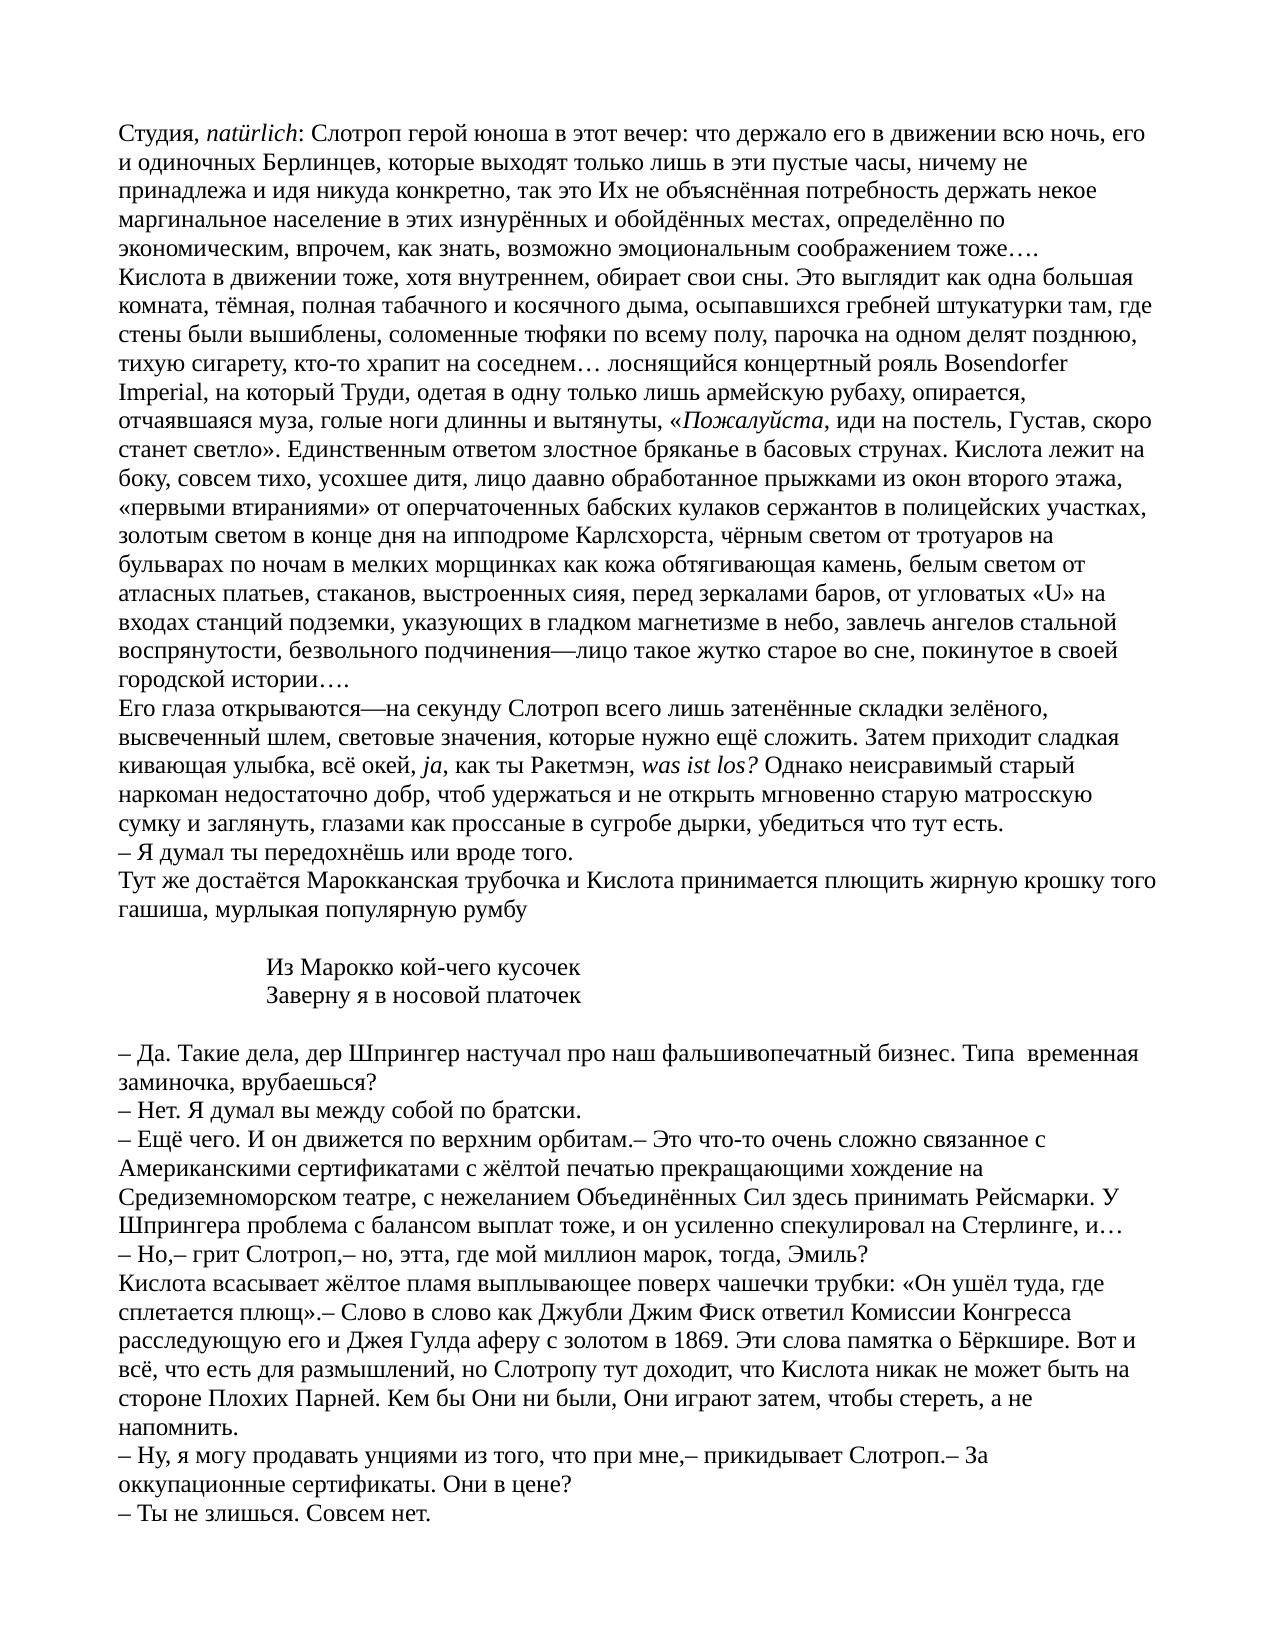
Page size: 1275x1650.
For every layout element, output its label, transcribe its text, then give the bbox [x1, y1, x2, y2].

text – Ещё чего. И он движется по верхним орбитам.– Это что-то очень сложно связанное с Американскими сертификатами с жёлтой печатью прекращающими хождение на Средиземноморском театре, с нежеланием Объединённых Сил здесь принимать Рейсмарки. У Шпрингера проблема с балансом выплат тоже, и он усиленно спекулировал на Стерлинге, и… [118, 1124, 1157, 1239]
text – Но,– грит Слотроп,– но, этта, где мой миллион марок, тогда, Эмиль? [118, 1239, 1157, 1268]
text Тут же достаётся Марокканская трубочка и Кислота принимается плющить жирную крошку того гашиша, мурлыкая популярную румбу [118, 866, 1157, 923]
text Кислота всасывает жёлтое пламя выплывающее поверх чашечки трубки: «Он ушёл туда, где сплетается плющ».– Слово в слово как Джубли Джим Фиск ответил Комиссии Конгресса расследующую его и Джея Гулда аферу с золотом в 1869. Эти слова памятка о Бёркшире. Вот и всё, что есть для размышлений, но Слотропу тут доходит, что Кислота никак не может быть на стороне Плохих Парней. Кем бы Они ни были, Они играют затем, чтобы стереть, а не напомнить. [118, 1268, 1157, 1441]
text Кислота в движении тоже, хотя внутреннем, обирает свои сны. Это выглядит как одна большая комната, тёмная, полная табачного и косячного дыма, осыпавшихся гребней штукатурки там, где стены были вышиблены, соломенные тюфяки по всему полу, парочка на одном делят позднюю, тихую сигарету, кто-то храпит на соседнем… лоснящийся концертный рояль Bosendorfer Imperial, на который Труди, одетая в одну только лишь армейскую рубаху, опирается, отчаявшаяся муза, голые ноги длинны и вытянуты, «Пожалуйста, иди на постель, Густав, скоро станет светло». Единственным ответом злостное бряканье в басовых струнах. Кислота лежит на боку, совсем тихо, усохшее дитя, лицо даавно обработанное прыжками из окон второго этажа, «первыми втираниями» от оперчаточенных бабских кулаков сержантов в полицейских участках, золотым светом в конце дня на ипподроме Карлсхорста, чёрным светом от тротуаров на бульварах по ночам в мелких морщинках как кожа обтягивающая камень, белым светом от атласных платьев, стаканов, выстроенных сияя, перед зеркалами баров, от угловатых «U» на входах станций подземки, указующих в гладком магнетизме в небо, завлечь ангелов стальной воспрянутости, безвольного подчинения—лицо такое жутко старое во сне, покинутое в своей городской истории…. [118, 262, 1157, 693]
text Из Марокко кой-чего кусочек [266, 952, 1157, 981]
text – Да. Такие дела, дер Шпрингер настучал про наш фальшивопечатный бизнес. Типа временная заминочка, врубаешься? [118, 1038, 1157, 1096]
text Заверну я в носовой платочек [266, 981, 1157, 1009]
text – Ты не злишься. Совсем нет. [118, 1498, 1157, 1527]
text – Нет. Я думал вы между собой по братски. [118, 1096, 1157, 1124]
text – Я думал ты передохнёшь или вроде того. [118, 837, 1157, 866]
text Его глаза открываются—на секунду Слотроп всего лишь затенённые складки зелёного, высвеченный шлем, световые значения, которые нужно ещё сложить. Затем приходит сладкая кивающая улыбка, всё окей, ja, как ты Ракетмэн, was ist los? Однако неисравимый старый наркоман недостаточно добр, чтоб удержаться и не открыть мгновенно старую матросскую сумку и заглянуть, глазами как проссаные в сугробе дырки, убедиться что тут есть. [118, 693, 1157, 837]
text Студия, natürlich: Слотроп герой юноша в этот вечер: что держало его в движении всю ночь, его и одиночных Берлинцев, которые выходят только лишь в эти пустые часы, ничему не принадлежа и идя никуда конкретно, так это Их не объяснённая потребность держать некое маргинальное население в этих изнурённых и обойдённых местах, определённо по экономическим, впрочем, как знать, возможно эмоциональным соображением тоже…. [118, 118, 1157, 262]
text – Ну, я могу продавать унциями из того, что при мне,– прикидывает Слотроп.– За оккупационные сертификаты. Они в цене? [118, 1441, 1157, 1498]
